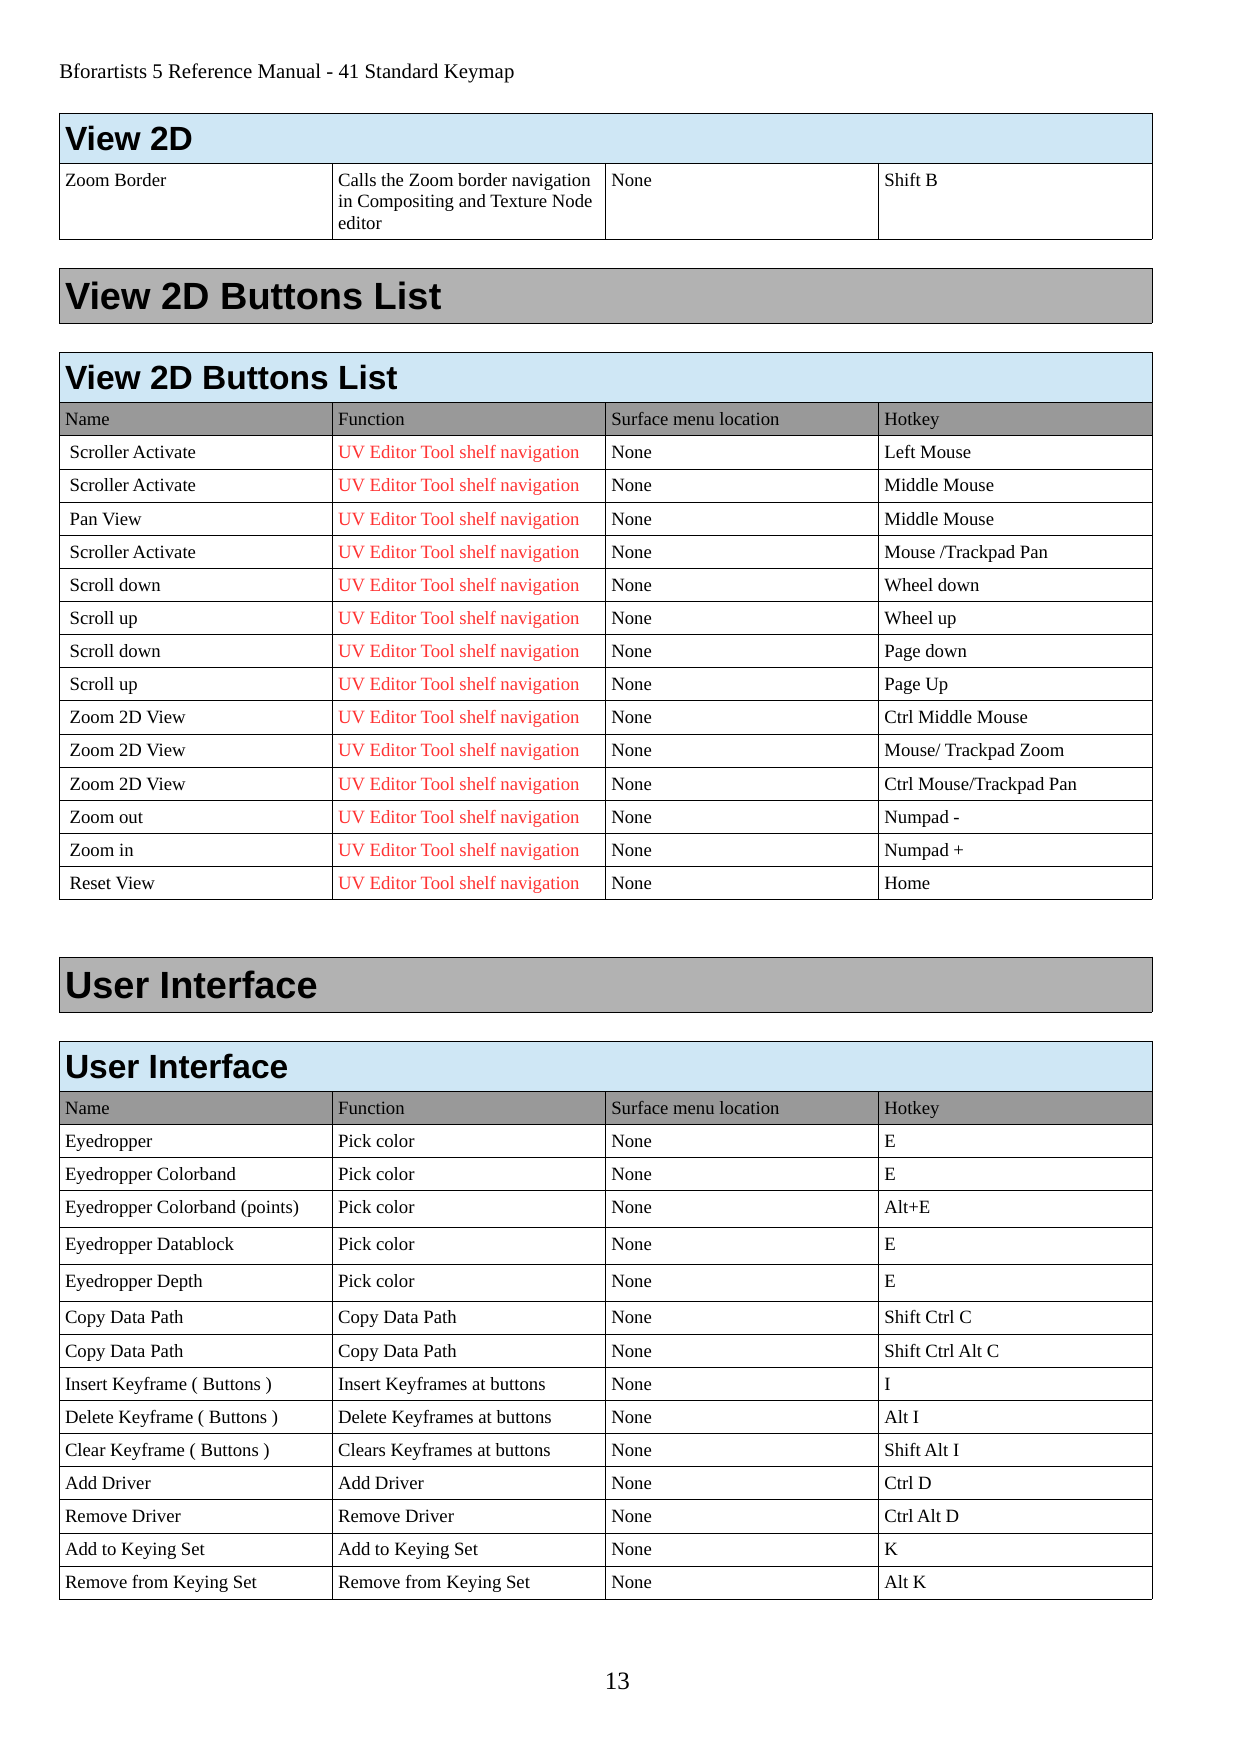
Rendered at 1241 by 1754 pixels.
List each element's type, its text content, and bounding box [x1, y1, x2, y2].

table_cell Pick color [333, 1158, 605, 1190]
table_cell Clears Keyframes at buttons [333, 1434, 605, 1466]
table_cell Wheel down [879, 569, 1152, 601]
table_cell UV Editor Tool shelf navigation [333, 569, 605, 601]
table_cell Ctrl D [879, 1467, 1152, 1499]
table_cell Middle Mouse [879, 503, 1152, 535]
table_cell Remove Driver [333, 1500, 605, 1532]
table_cell Function [333, 1092, 605, 1124]
table_cell None [606, 1125, 878, 1157]
table_cell Page down [879, 635, 1152, 667]
table_cell Scroll up [60, 668, 332, 700]
table_cell Alt+E [879, 1191, 1152, 1227]
table_cell UV Editor Tool shelf navigation [333, 768, 605, 800]
table_cell Shift Alt I [879, 1434, 1152, 1466]
table_cell None [606, 1567, 878, 1599]
table_cell Zoom 2D View [60, 701, 332, 733]
table_cell Name [60, 403, 332, 435]
table_cell Numpad + [879, 834, 1152, 866]
table_cell Mouse/ Trackpad Zoom [879, 735, 1152, 767]
table_cell Remove Driver [60, 1500, 332, 1532]
table_cell None [606, 635, 878, 667]
table_cell Calls the Zoom border navigation in Compositing and Texture Node editor [333, 164, 605, 239]
table_cell None [606, 701, 878, 733]
table_cell UV Editor Tool shelf navigation [333, 834, 605, 866]
table_cell None [606, 801, 878, 833]
table_cell Shift B [879, 164, 1152, 239]
table_cell Copy Data Path [60, 1335, 332, 1367]
table_cell Home [879, 867, 1152, 899]
table_cell None [606, 436, 878, 468]
table_cell Numpad - [879, 801, 1152, 833]
table_cell Remove from Keying Set [60, 1567, 332, 1599]
table_cell Zoom 2D View [60, 768, 332, 800]
table_cell None [606, 1191, 878, 1227]
table_cell None [606, 668, 878, 700]
table_header View 2D Buttons List [60, 353, 1152, 402]
table_cell Eyedropper [60, 1125, 332, 1157]
table_cell Reset View [60, 867, 332, 899]
table_header View 2D [60, 114, 1152, 163]
table_cell None [606, 768, 878, 800]
table_cell None [606, 1434, 878, 1466]
table_cell Alt I [879, 1401, 1152, 1433]
table_cell Pick color [333, 1191, 605, 1227]
table_cell Pan View [60, 503, 332, 535]
table_cell Scroll up [60, 602, 332, 634]
table_cell None [606, 1302, 878, 1334]
table_cell None [606, 1158, 878, 1190]
table_cell Clear Keyframe ( Buttons ) [60, 1434, 332, 1466]
table_cell I [879, 1368, 1152, 1400]
table_cell Pick color [333, 1125, 605, 1157]
table_cell Shift Ctrl Alt C [879, 1335, 1152, 1367]
table_cell None [606, 735, 878, 767]
table_cell Surface menu location [606, 1092, 878, 1124]
table_cell Delete Keyframes at buttons [333, 1401, 605, 1433]
table_cell Shift Ctrl C [879, 1302, 1152, 1334]
table_cell Add to Keying Set [60, 1534, 332, 1566]
table_cell None [606, 834, 878, 866]
table_cell Ctrl Mouse/Trackpad Pan [879, 768, 1152, 800]
table_cell Hotkey [879, 1092, 1152, 1124]
table_cell None [606, 536, 878, 568]
table_cell Zoom out [60, 801, 332, 833]
table_cell Name [60, 1092, 332, 1124]
table_cell Scroller Activate [60, 436, 332, 468]
table_cell Eyedropper Colorband [60, 1158, 332, 1190]
table_cell UV Editor Tool shelf navigation [333, 470, 605, 502]
table_cell Zoom 2D View [60, 735, 332, 767]
table_cell Zoom Border [60, 164, 332, 239]
table_cell Pick color [333, 1228, 605, 1264]
table_cell Copy Data Path [60, 1302, 332, 1334]
table_cell None [606, 164, 878, 239]
table_cell UV Editor Tool shelf navigation [333, 668, 605, 700]
table_header View 2D Buttons List [60, 269, 1152, 323]
table_cell UV Editor Tool shelf navigation [333, 602, 605, 634]
table_cell Ctrl Alt D [879, 1500, 1152, 1532]
table_cell UV Editor Tool shelf navigation [333, 867, 605, 899]
table_cell Zoom in [60, 834, 332, 866]
table_cell UV Editor Tool shelf navigation [333, 436, 605, 468]
table_cell UV Editor Tool shelf navigation [333, 536, 605, 568]
table_cell E [879, 1228, 1152, 1264]
table_cell E [879, 1125, 1152, 1157]
table_cell Insert Keyframe ( Buttons ) [60, 1368, 332, 1400]
table_cell None [606, 1228, 878, 1264]
table_cell None [606, 867, 878, 899]
table_cell K [879, 1534, 1152, 1566]
table_cell Copy Data Path [333, 1335, 605, 1367]
table_cell Alt K [879, 1567, 1152, 1599]
table_cell UV Editor Tool shelf navigation [333, 735, 605, 767]
table_cell E [879, 1158, 1152, 1190]
table_cell None [606, 1265, 878, 1301]
table_cell E [879, 1265, 1152, 1301]
table_cell Scroll down [60, 569, 332, 601]
table_cell Ctrl Middle Mouse [879, 701, 1152, 733]
table_cell None [606, 1467, 878, 1499]
table_cell Pick color [333, 1265, 605, 1301]
table_header User Interface [60, 1042, 1152, 1091]
table_cell Scroller Activate [60, 470, 332, 502]
table_cell None [606, 1368, 878, 1400]
table_cell Function [333, 403, 605, 435]
table_cell Add Driver [333, 1467, 605, 1499]
table_cell Wheel up [879, 602, 1152, 634]
table_cell UV Editor Tool shelf navigation [333, 503, 605, 535]
table_cell Surface menu location [606, 403, 878, 435]
table_cell None [606, 602, 878, 634]
table_cell Middle Mouse [879, 470, 1152, 502]
table_cell Page Up [879, 668, 1152, 700]
table_cell None [606, 1335, 878, 1367]
table_header User Interface [60, 958, 1152, 1012]
table_cell None [606, 470, 878, 502]
table_cell Left Mouse [879, 436, 1152, 468]
table_cell UV Editor Tool shelf navigation [333, 635, 605, 667]
table_cell None [606, 1500, 878, 1532]
table_cell Insert Keyframes at buttons [333, 1368, 605, 1400]
table_cell Eyedropper Colorband (points) [60, 1191, 332, 1227]
table_cell Remove from Keying Set [333, 1567, 605, 1599]
table_cell Mouse /Trackpad Pan [879, 536, 1152, 568]
table_cell None [606, 569, 878, 601]
table_cell None [606, 1401, 878, 1433]
table_cell Add to Keying Set [333, 1534, 605, 1566]
table_cell Delete Keyframe ( Buttons ) [60, 1401, 332, 1433]
table_cell Eyedropper Datablock [60, 1228, 332, 1264]
table_cell Scroll down [60, 635, 332, 667]
table_cell Hotkey [879, 403, 1152, 435]
table_cell None [606, 1534, 878, 1566]
table_cell UV Editor Tool shelf navigation [333, 701, 605, 733]
table_cell Scroller Activate [60, 536, 332, 568]
table_cell Copy Data Path [333, 1302, 605, 1334]
table_cell Add Driver [60, 1467, 332, 1499]
table_cell None [606, 503, 878, 535]
table_cell Eyedropper Depth [60, 1265, 332, 1301]
table_cell UV Editor Tool shelf navigation [333, 801, 605, 833]
